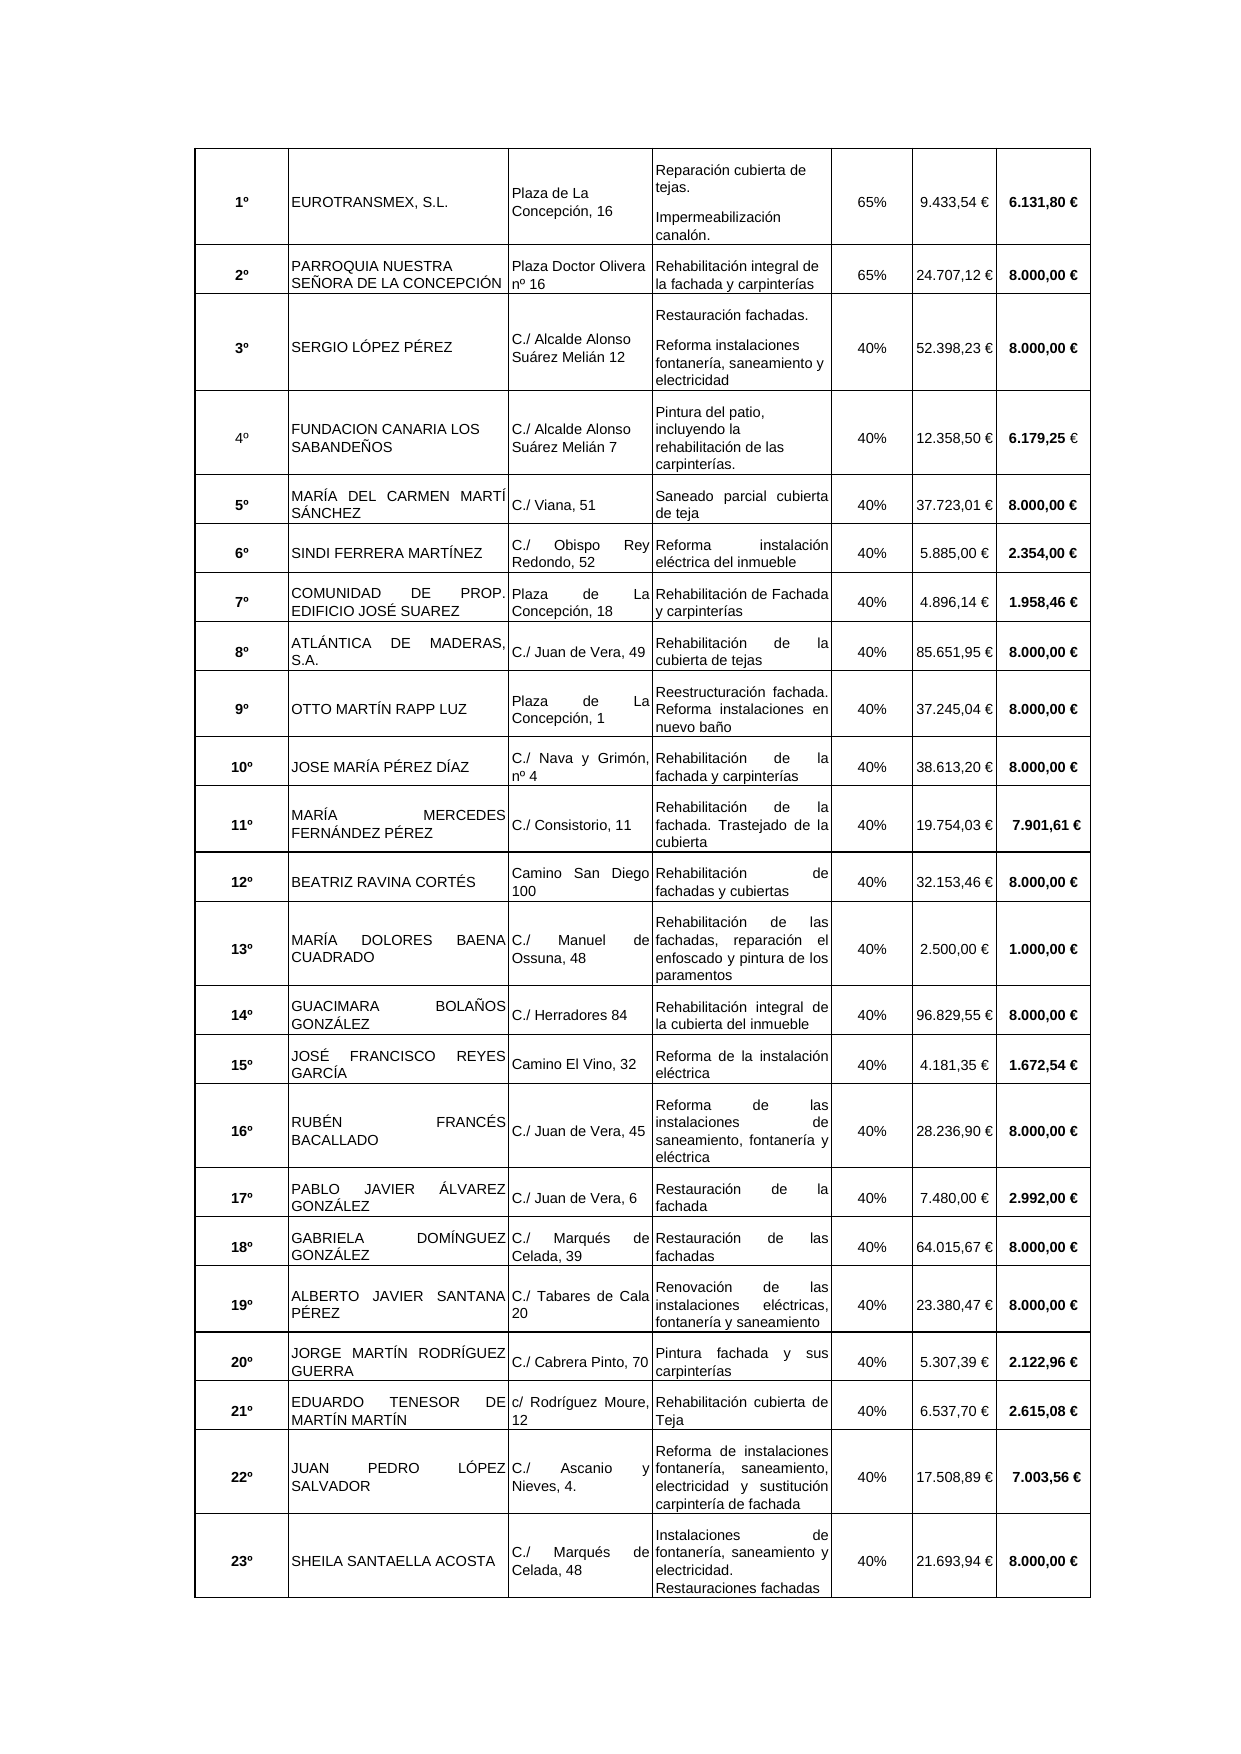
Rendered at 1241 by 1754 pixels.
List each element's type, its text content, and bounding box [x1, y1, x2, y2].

table_cell MARÍA DOLORES BAENA CUADRADO [289, 902, 508, 984]
table_cell Instalaciones de fontanería, saneamiento y electricidad. Restauraciones fachadas [653, 1514, 831, 1597]
table_cell C./ Marqués de Celada, 39 [509, 1217, 652, 1265]
table_cell JOSE MARÍA PÉREZ DÍAZ [289, 737, 508, 785]
table_cell C./ Nava y Grimón, nº 4 [509, 737, 652, 785]
table_cell Rehabilitación de la fachada y carpinterías [653, 737, 831, 785]
table_cell 40% [832, 1333, 912, 1380]
table_cell 23.380,47 € [913, 1266, 996, 1331]
table_cell 8.000,00 € [997, 737, 1090, 785]
table_cell 19º [196, 1266, 288, 1331]
table_cell RUBÉN FRANCÉS BACALLADO [289, 1084, 508, 1167]
table_cell 8.000,00 € [997, 1514, 1090, 1597]
table_cell C./ Viana, 51 [509, 475, 652, 523]
table_cell C./ Tabares de Cala 20 [509, 1266, 652, 1331]
table_cell 40% [832, 902, 912, 984]
table_cell C./ Consistorio, 11 [509, 786, 652, 851]
table_cell 11º [196, 786, 288, 851]
table_cell 5.885,00 € [913, 524, 996, 572]
table_cell 14º [196, 986, 288, 1034]
table_cell Rehabilitación de fachadas y cubiertas [653, 853, 831, 901]
table_cell 40% [832, 671, 912, 736]
table_cell 40% [832, 622, 912, 670]
table_cell 40% [832, 853, 912, 901]
table_cell Pintura del patio, incluyendo la rehabilitación de las carpinterías. [653, 391, 831, 474]
table_cell Pintura fachada y sus carpinterías [653, 1333, 831, 1380]
table_cell 40% [832, 1035, 912, 1083]
table_cell SINDI FERRERA MARTÍNEZ [289, 524, 508, 572]
table_cell 1.000,00 € [997, 902, 1090, 984]
table_cell Plaza de La Concepción, 18 [509, 573, 652, 621]
table_cell 40% [832, 1430, 912, 1513]
table_cell 17.508,89 € [913, 1430, 996, 1513]
table_cell 65% [832, 245, 912, 293]
table_cell 2.354,00 € [997, 524, 1090, 572]
table_cell C./ Juan de Vera, 49 [509, 622, 652, 670]
table_cell Reforma de instalaciones fontanería, saneamiento, electricidad y sustitución carpintería de fachada [653, 1430, 831, 1513]
table_cell 9.433,54 € [913, 149, 996, 244]
table_cell 2º [196, 245, 288, 293]
table_cell 13º [196, 902, 288, 984]
table_cell 37.245,04 € [913, 671, 996, 736]
table_cell 40% [832, 524, 912, 572]
table_cell Reestructuración fachada. Reforma instalaciones en nuevo baño [653, 671, 831, 736]
table_cell 23º [196, 1514, 288, 1597]
table_cell 96.829,55 € [913, 986, 996, 1034]
table_cell 2.992,00 € [997, 1168, 1090, 1216]
table_cell Reparación cubierta de tejas. Impermeabilización canalón. [653, 149, 831, 244]
table_cell 20º [196, 1333, 288, 1380]
table_cell 8.000,00 € [997, 294, 1090, 390]
table_cell MARÍA MERCEDES FERNÁNDEZ PÉREZ [289, 786, 508, 851]
table_cell 21.693,94 € [913, 1514, 996, 1597]
table_cell 8.000,00 € [997, 671, 1090, 736]
table_cell Rehabilitación cubierta de Teja [653, 1381, 831, 1429]
table_cell EDUARDO TENESOR DE MARTÍN MARTÍN [289, 1381, 508, 1429]
table_cell 4.896,14 € [913, 573, 996, 621]
table_cell 32.153,46 € [913, 853, 996, 901]
table_cell 40% [832, 986, 912, 1034]
table_cell 8.000,00 € [997, 245, 1090, 293]
table_cell JORGE MARTÍN RODRÍGUEZ GUERRA [289, 1333, 508, 1380]
table_cell 18º [196, 1217, 288, 1265]
table_cell 40% [832, 294, 912, 390]
table_cell SHEILA SANTAELLA ACOSTA [289, 1514, 508, 1597]
table_cell 8.000,00 € [997, 1084, 1090, 1167]
table_cell 7º [196, 573, 288, 621]
table_cell 3º [196, 294, 288, 390]
table_cell 6º [196, 524, 288, 572]
table_cell Rehabilitación de la fachada. Trastejado de la cubierta [653, 786, 831, 851]
table_cell 8.000,00 € [997, 1266, 1090, 1331]
table_cell 40% [832, 573, 912, 621]
table_cell 8.000,00 € [997, 475, 1090, 523]
table_cell 38.613,20 € [913, 737, 996, 785]
table_cell 40% [832, 1168, 912, 1216]
table_cell 40% [832, 737, 912, 785]
table_cell Rehabilitación de las fachadas, reparación el enfoscado y pintura de los paramentos [653, 902, 831, 984]
table_cell Reforma instalación eléctrica del inmueble [653, 524, 831, 572]
table_cell 8º [196, 622, 288, 670]
table_cell EUROTRANSMEX, S.L. [289, 149, 508, 244]
table_cell 40% [832, 1514, 912, 1597]
table_cell Restauración de la fachada [653, 1168, 831, 1216]
table_cell Plaza de La Concepción, 1 [509, 671, 652, 736]
table_cell 40% [832, 1217, 912, 1265]
table_cell 37.723,01 € [913, 475, 996, 523]
table_cell MARÍA DEL CARMEN MARTÍ SÁNCHEZ [289, 475, 508, 523]
table_cell 6.131,80 € [997, 149, 1090, 244]
table_cell C./ Juan de Vera, 6 [509, 1168, 652, 1216]
table_cell JUAN PEDRO LÓPEZ SALVADOR [289, 1430, 508, 1513]
table_cell 7.003,56 € [997, 1430, 1090, 1513]
table_cell 40% [832, 786, 912, 851]
table_cell 7.901,61 € [997, 786, 1090, 851]
table_cell 9º [196, 671, 288, 736]
table_cell 1.672,54 € [997, 1035, 1090, 1083]
table_cell 8.000,00 € [997, 622, 1090, 670]
table_cell 16º [196, 1084, 288, 1167]
table_cell Rehabilitación integral de la cubierta del inmueble [653, 986, 831, 1034]
table_cell 1º [196, 149, 288, 244]
table_cell Plaza de La Concepción, 16 [509, 149, 652, 244]
table_cell 8.000,00 € [997, 986, 1090, 1034]
table_cell Reforma de la instalación eléctrica [653, 1035, 831, 1083]
table_cell 5º [196, 475, 288, 523]
table_cell 6.179,25 € [997, 391, 1090, 474]
table_cell 19.754,03 € [913, 786, 996, 851]
table_cell 21º [196, 1381, 288, 1429]
table_cell Reforma de las instalaciones de saneamiento, fontanería y eléctrica [653, 1084, 831, 1167]
table_cell Restauración fachadas. Reforma instalaciones fontanería, saneamiento y electricidad [653, 294, 831, 390]
table_cell 8.000,00 € [997, 1217, 1090, 1265]
table_cell 10º [196, 737, 288, 785]
table_cell C./ Juan de Vera, 45 [509, 1084, 652, 1167]
table_cell GABRIELA DOMÍNGUEZ GONZÁLEZ [289, 1217, 508, 1265]
table_cell 64.015,67 € [913, 1217, 996, 1265]
table_cell 2.615,08 € [997, 1381, 1090, 1429]
table_cell C./ Ascanio y Nieves, 4. [509, 1430, 652, 1513]
table_cell 12.358,50 € [913, 391, 996, 474]
table_cell COMUNIDAD DE PROP. EDIFICIO JOSÉ SUAREZ [289, 573, 508, 621]
table_cell Restauración de las fachadas [653, 1217, 831, 1265]
table_cell c/ Rodríguez Moure, 12 [509, 1381, 652, 1429]
table_cell 40% [832, 391, 912, 474]
table_cell C./ Alcalde Alonso Suárez Melián 7 [509, 391, 652, 474]
table_cell Rehabilitación de Fachada y carpinterías [653, 573, 831, 621]
table_cell 40% [832, 1084, 912, 1167]
table_cell 85.651,95 € [913, 622, 996, 670]
table_cell BEATRIZ RAVINA CORTÉS [289, 853, 508, 901]
table_cell 65% [832, 149, 912, 244]
table_cell OTTO MARTÍN RAPP LUZ [289, 671, 508, 736]
table_cell GUACIMARA BOLAÑOS GONZÁLEZ [289, 986, 508, 1034]
table_cell 8.000,00 € [997, 853, 1090, 901]
table_cell Rehabilitación de la cubierta de tejas [653, 622, 831, 670]
table_cell 22º [196, 1430, 288, 1513]
table_cell 5.307,39 € [913, 1333, 996, 1380]
table_cell PABLO JAVIER ÁLVAREZ GONZÁLEZ [289, 1168, 508, 1216]
table_cell Renovación de las instalaciones eléctricas, fontanería y saneamiento [653, 1266, 831, 1331]
table_cell 15º [196, 1035, 288, 1083]
table_cell C./ Manuel de Ossuna, 48 [509, 902, 652, 984]
table_cell 4º [196, 391, 288, 474]
table_cell 12º [196, 853, 288, 901]
table_cell C./ Cabrera Pinto, 70 [509, 1333, 652, 1380]
table_cell 7.480,00 € [913, 1168, 996, 1216]
table_cell 17º [196, 1168, 288, 1216]
table_cell 28.236,90 € [913, 1084, 996, 1167]
table_cell 40% [832, 1381, 912, 1429]
table_cell 52.398,23 € [913, 294, 996, 390]
table_cell 40% [832, 1266, 912, 1331]
table_cell C./ Alcalde Alonso Suárez Melián 12 [509, 294, 652, 390]
table_cell JOSÉ FRANCISCO REYES GARCÍA [289, 1035, 508, 1083]
table_cell 6.537,70 € [913, 1381, 996, 1429]
table_cell 2.122,96 € [997, 1333, 1090, 1380]
table_cell 1.958,46 € [997, 573, 1090, 621]
table_cell PARROQUIA NUESTRA SEÑORA DE LA CONCEPCIÓN [289, 245, 508, 293]
table_cell Camino San Diego 100 [509, 853, 652, 901]
table_cell 2.500,00 € [913, 902, 996, 984]
table_cell SERGIO LÓPEZ PÉREZ [289, 294, 508, 390]
table_cell FUNDACION CANARIA LOS SABANDEÑOS [289, 391, 508, 474]
table_cell C./ Marqués de Celada, 48 [509, 1514, 652, 1597]
table_cell Camino El Vino, 32 [509, 1035, 652, 1083]
table_cell 40% [832, 475, 912, 523]
table_cell 4.181,35 € [913, 1035, 996, 1083]
table_cell C./ Obispo Rey Redondo, 52 [509, 524, 652, 572]
table_cell ATLÁNTICA DE MADERAS, S.A. [289, 622, 508, 670]
table_cell 24.707,12 € [913, 245, 996, 293]
table_cell C./ Herradores 84 [509, 986, 652, 1034]
table_cell Saneado parcial cubierta de teja [653, 475, 831, 523]
table_cell ALBERTO JAVIER SANTANA PÉREZ [289, 1266, 508, 1331]
table_cell Plaza Doctor Olivera nº 16 [509, 245, 652, 293]
table_cell Rehabilitación integral de la fachada y carpinterías [653, 245, 831, 293]
